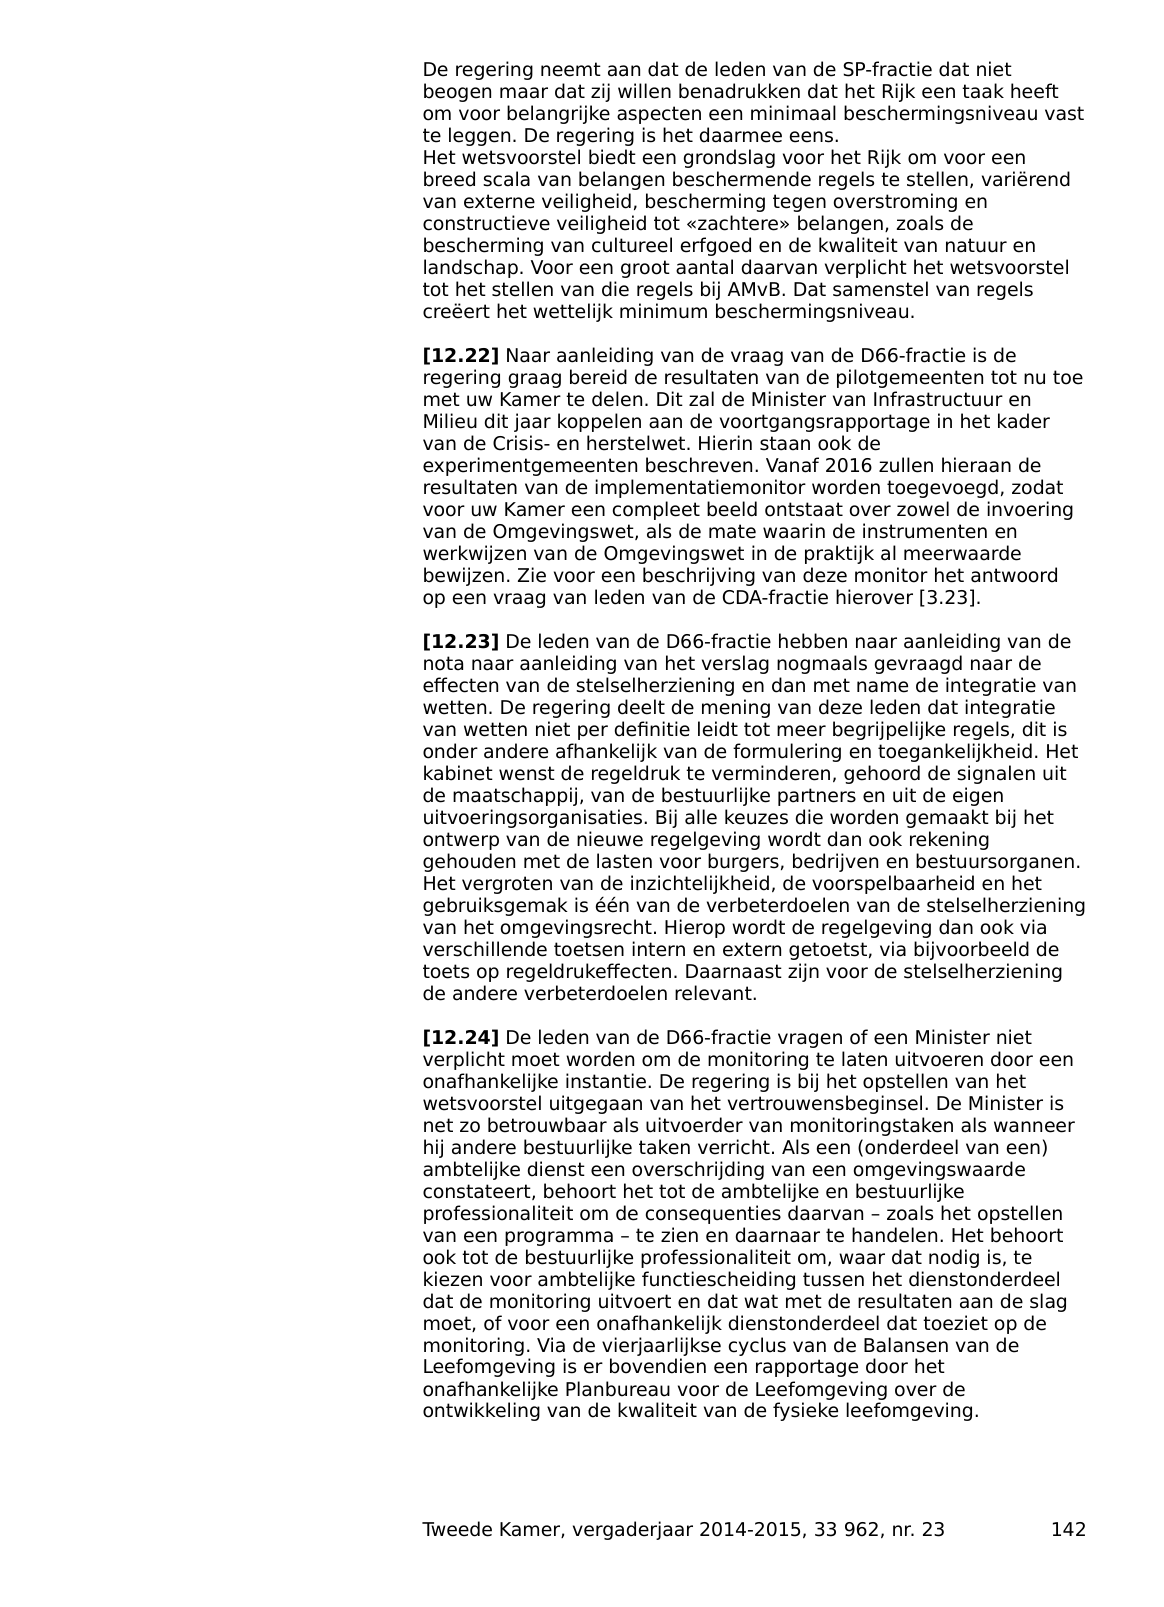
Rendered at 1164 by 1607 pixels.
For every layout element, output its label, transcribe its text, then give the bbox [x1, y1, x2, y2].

text De regering neemt aan dat de leden van de SP-fractie dat niet beogen maar dat zij willen benadrukken dat het Rijk een taak heeft om voor belangrijke aspecten een minimaal beschermingsniveau vast te leggen. De regering is het daarmee eens. [422, 59, 1087, 147]
text [12.24] De leden van de D66-fractie vragen of een Minister niet verplicht moet worden om de monitoring te laten uitvoeren door een onafhankelijke instantie. De regering is bij het opstellen van het wetsvoorstel uitgegaan van het vertrouwensbeginsel. De Minister is net zo betrouwbaar als uitvoerder van monitoringstaken als wanneer hij andere bestuurlijke taken verricht. Als een (onderdeel van een) ambtelijke dienst een overschrijding van een omgevingswaarde constateert, behoort het tot de ambtelijke en bestuurlijke professionaliteit om de consequenties daarvan – zoals het opstellen van een programma – te zien en daarnaar te handelen. Het behoort ook tot de bestuurlijke professionaliteit om, waar dat nodig is, te kiezen voor ambtelijke functiescheiding tussen het dienstonderdeel dat de monitoring uitvoert en dat wat met de resultaten aan de slag moet, of voor een onafhankelijk dienstonderdeel dat toeziet op de monitoring. Via de vierjaarlijkse cyclus van de Balansen van de Leefomgeving is er bovendien een rapportage door het onafhankelijke Planbureau voor de Leefomgeving over de ontwikkeling van de kwaliteit van de fysieke leefomgeving. [422, 1027, 1087, 1422]
text [12.22] Naar aanleiding van de vraag van de D66-fractie is de regering graag bereid de resultaten van de pilotgemeenten tot nu toe met uw Kamer te delen. Dit zal de Minister van Infrastructuur en Milieu dit jaar koppelen aan de voortgangsrapportage in het kader van de Crisis- en herstelwet. Hierin staan ook de experimentgemeenten beschreven. Vanaf 2016 zullen hieraan de resultaten van de implementatiemonitor worden toegevoegd, zodat voor uw Kamer een compleet beeld ontstaat over zowel de invoering van de Omgevingswet, als de mate waarin de instrumenten en werkwijzen van de Omgevingswet in de praktijk al meerwaarde bewijzen. Zie voor een beschrijving van deze monitor het antwoord op een vraag van leden van de CDA-fractie hierover [3.23]. [422, 345, 1087, 609]
text Het wetsvoorstel biedt een grondslag voor het Rijk om voor een breed scala van belangen beschermende regels te stellen, variërend van externe veiligheid, bescherming tegen overstroming en constructieve veiligheid tot «zachtere» belangen, zoals de bescherming van cultureel erfgoed en de kwaliteit van natuur en landschap. Voor een groot aantal daarvan verplicht het wetsvoorstel tot het stellen van die regels bij AMvB. Dat samenstel van regels creëert het wettelijk minimum beschermingsniveau. [422, 147, 1087, 323]
text [12.23] De leden van de D66-fractie hebben naar aanleiding van de nota naar aanleiding van het verslag nogmaals gevraagd naar de effecten van de stelselherziening en dan met name de integratie van wetten. De regering deelt de mening van deze leden dat integratie van wetten niet per definitie leidt tot meer begrijpelijke regels, dit is onder andere afhankelijk van de formulering en toegankelijkheid. Het kabinet wenst de regeldruk te verminderen, gehoord de signalen uit de maatschappij, van de bestuurlijke partners en uit de eigen uitvoeringsorganisaties. Bij alle keuzes die worden gemaakt bij het ontwerp van de nieuwe regelgeving wordt dan ook rekening gehouden met de lasten voor burgers, bedrijven en bestuursorganen. Het vergroten van de inzichtelijkheid, de voorspelbaarheid en het gebruiksgemak is één van de verbeterdoelen van de stelselherziening van het omgevingsrecht. Hierop wordt de regelgeving dan ook via verschillende toetsen intern en extern getoetst, via bijvoorbeeld de toets op regeldrukeffecten. Daarnaast zijn voor de stelselherziening de andere verbeterdoelen relevant. [422, 631, 1087, 1004]
